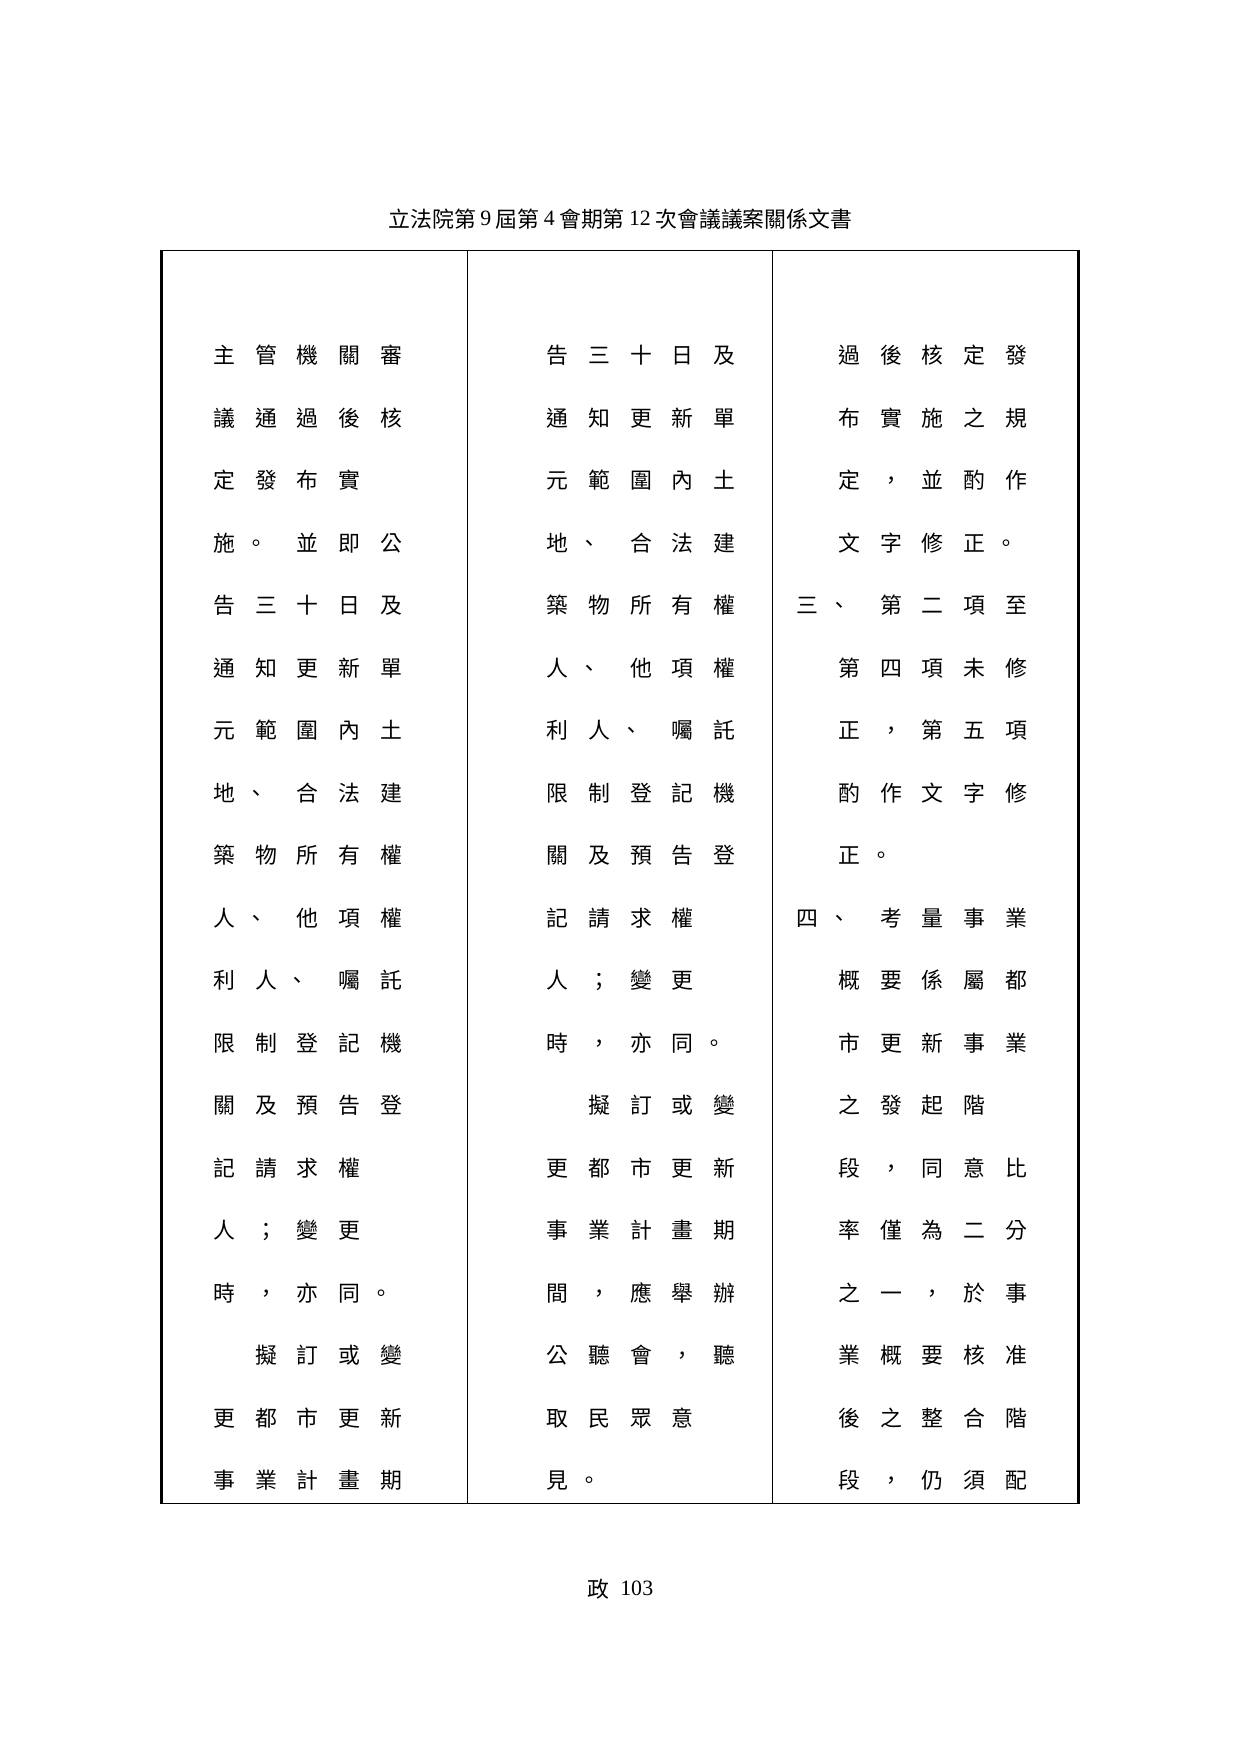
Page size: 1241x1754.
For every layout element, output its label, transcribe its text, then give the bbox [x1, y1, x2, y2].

table_cell 主管機關審議通過後核定發布實施。並即公告三十日及通知更新單元範圍內土地、合法建築物所有權人、他項權利人、囑託限制登記機關及預告登記請求權人；變更時，亦同。 擬訂或變更都市更新事業計畫期 [163, 251, 467, 1503]
table_cell 告三十日及通知更新單元範圍內土地、合法建築物所有權人、他項權利人、囑託限制登記機關及預告登記請求權人；變更時，亦同。 擬訂或變更都市更新事業計畫期間，應舉辦公聽會，聽取民眾意見。 [468, 251, 772, 1503]
table_cell 過後核定發布實施之規定，並酌作文字修正。 三、第二項至第四項未修正，第五項酌作文字修正。 四、考量事業概要係屬都市更新事業之發起階段，同意比率僅為二分之一，於事業概要核准後之整合階段，仍須配 [773, 251, 1077, 1503]
